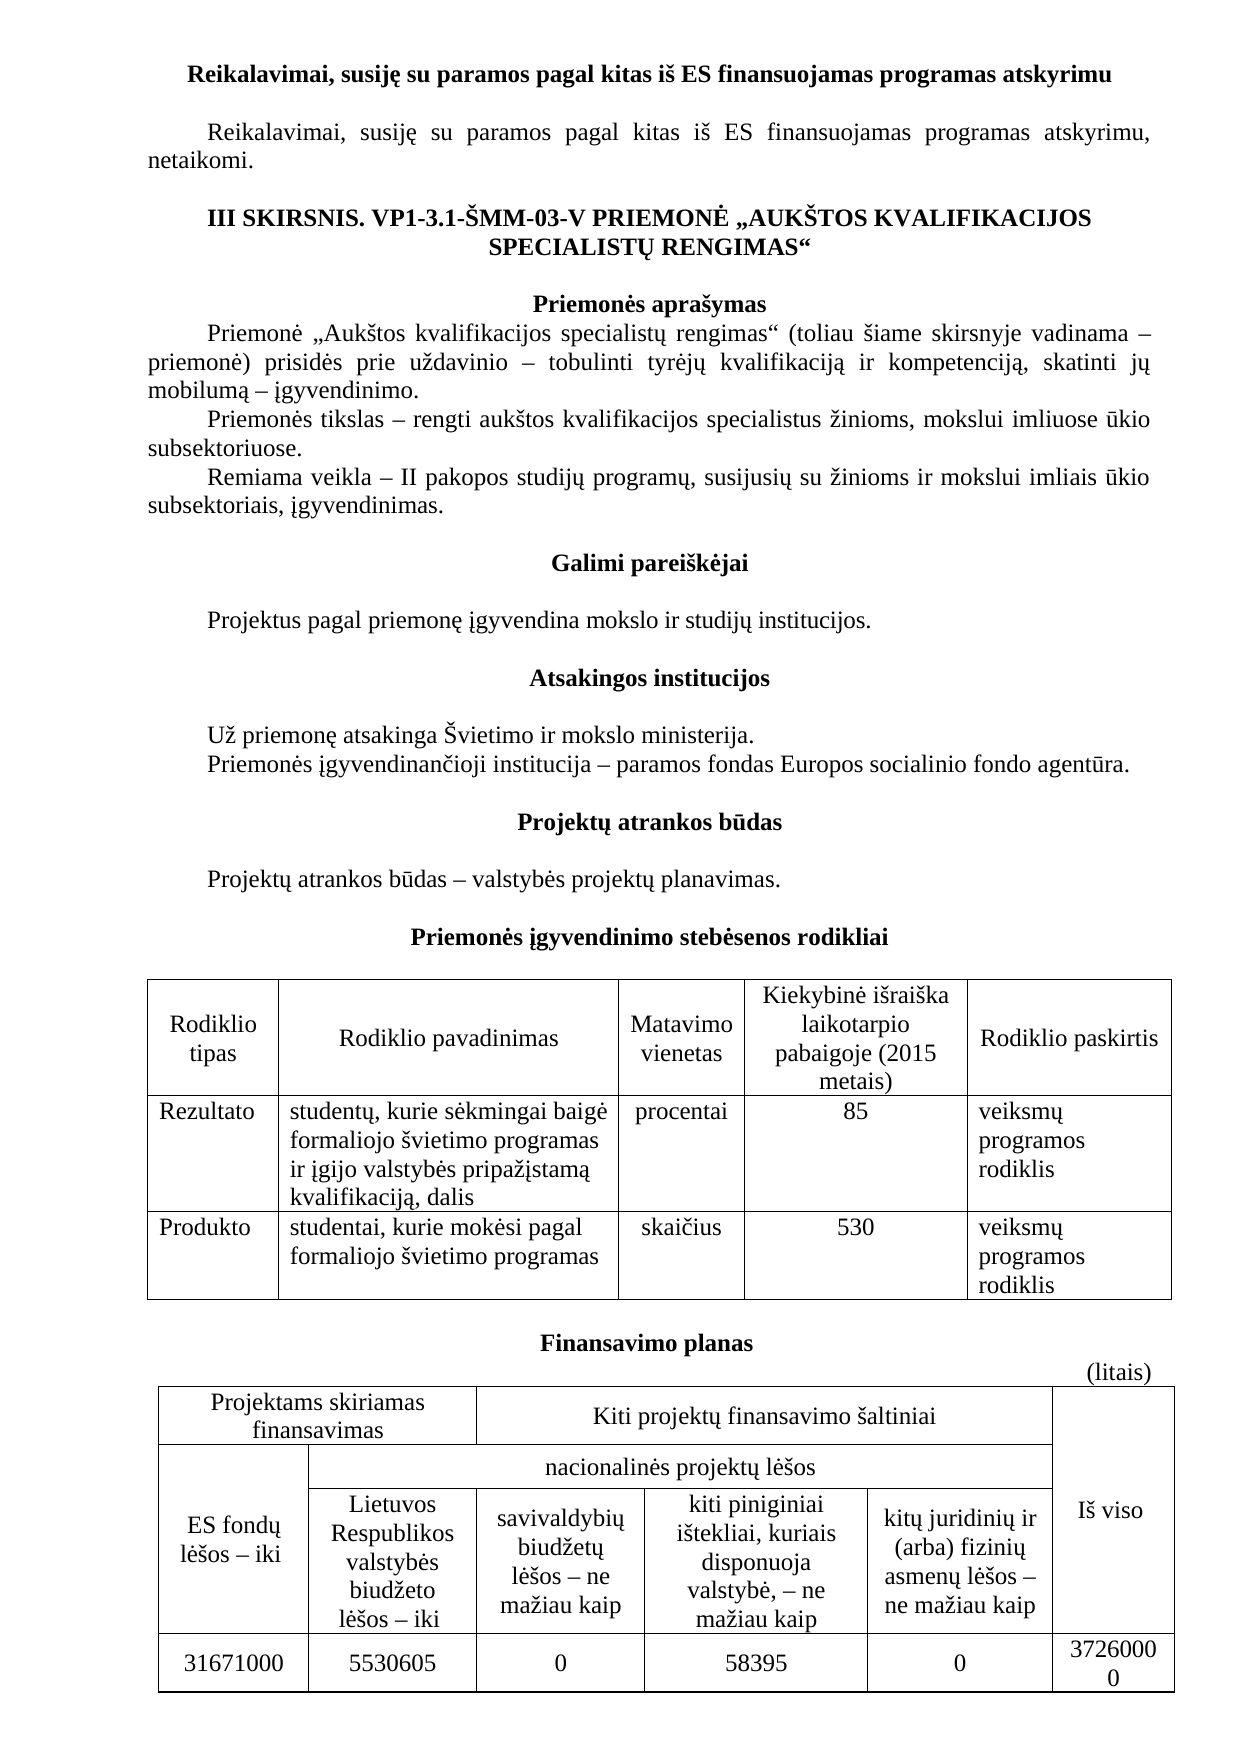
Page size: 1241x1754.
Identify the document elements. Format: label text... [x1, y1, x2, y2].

text Galimi pareiškėjai [148, 548, 1152, 577]
table_cell 58395 [645, 1634, 867, 1691]
table_cell 37260000 [1053, 1634, 1174, 1691]
text Priemonės įgyvendinimo stebėsenos rodikliai [148, 922, 1152, 950]
table_header Iš viso [1053, 1387, 1174, 1633]
text Projektų atrankos būdas – valstybės projektų planavimas. [148, 864, 1152, 893]
text Projektų atrankos būdas [148, 807, 1152, 835]
text Projektus pagal priemonę įgyvendina mokslo ir studijų institucijos. [148, 605, 1152, 634]
table_cell skaičius [619, 1212, 744, 1298]
table_cell veiksmų programos rodiklis [968, 1096, 1171, 1211]
text III SKIRSNIS. VP1-3.1-ŠMM-03-V PRIEMONĖ „AUKŠTOS KVALIFIKACIJOS SPECIALISTŲ RENGIMAS“ [148, 203, 1152, 260]
text Atsakingos institucijos [148, 663, 1152, 692]
table_cell nacionalinės projektų lėšos [309, 1445, 1052, 1488]
text Remiama veikla – II pakopos studijų programų, susijusių su žinioms ir mokslui imliais ūkio subsektoriais, įgyvendinimas. [148, 462, 1152, 519]
text Priemonės įgyvendinančioji institucija – paramos fondas Europos socialinio fondo agentūra. [148, 749, 1152, 778]
text Priemonės aprašymas [148, 289, 1152, 318]
table_cell 0 [477, 1634, 644, 1691]
table_cell Lietuvos Respublikos valstybės biudžeto lėšos – iki [309, 1489, 476, 1633]
table_cell studentai, kurie mokėsi pagal formaliojo švietimo programas [279, 1212, 618, 1298]
table_header Matavimo vienetas [619, 980, 744, 1095]
table_cell veiksmų programos rodiklis [968, 1212, 1171, 1298]
table_header Kiti projektų finansavimo šaltiniai [477, 1387, 1052, 1444]
table_cell 5530605 [309, 1634, 476, 1691]
table_cell studentų, kurie sėkmingai baigė formaliojo švietimo programas ir įgijo valstybės pripažįstamą kvalifikaciją, dalis [279, 1096, 618, 1211]
table_header Rodiklio pavadinimas [279, 980, 618, 1095]
table_cell 530 [745, 1212, 967, 1298]
text Reikalavimai, susiję su paramos pagal kitas iš ES finansuojamas programas atskyrimu [148, 59, 1152, 88]
table_header Rodiklio tipas [148, 980, 278, 1095]
table_cell 85 [745, 1096, 967, 1211]
table_cell kitų juridinių ir (arba) fizinių asmenų lėšos – ne mažiau kaip [868, 1489, 1052, 1633]
table_cell 31671000 [159, 1634, 308, 1691]
text (litais) [148, 1357, 1152, 1386]
table_cell ES fondų lėšos – iki [159, 1445, 308, 1633]
table_cell savivaldybių biudžetų lėšos – ne mažiau kaip [477, 1489, 644, 1633]
text Finansavimo planas [148, 1328, 1152, 1357]
table_cell Rezultato [148, 1096, 278, 1211]
text Priemonė „Aukštos kvalifikacijos specialistų rengimas“ (toliau šiame skirsnyje vadinama – priemonė) prisidės prie uždavinio – tobulinti tyrėjų kvalifikaciją ir kompetenciją, skatinti jų mobilumą – įgyvendinimo. [148, 318, 1152, 404]
table_cell procentai [619, 1096, 744, 1211]
text Už priemonę atsakinga Švietimo ir mokslo ministerija. [148, 720, 1152, 749]
table_cell 0 [868, 1634, 1052, 1691]
table_header Rodiklio paskirtis [968, 980, 1171, 1095]
table_header Kiekybinė išraiška laikotarpio pabaigoje (2015 metais) [745, 980, 967, 1095]
table_cell kiti piniginiai ištekliai, kuriais disponuoja valstybė, – ne mažiau kaip [645, 1489, 867, 1633]
text Priemonės tikslas – rengti aukštos kvalifikacijos specialistus žinioms, mokslui imliuose ūkio subsektoriuose. [148, 404, 1152, 462]
table_cell Produkto [148, 1212, 278, 1298]
table_header Projektams skiriamas finansavimas [159, 1387, 476, 1444]
text Reikalavimai, susiję su paramos pagal kitas iš ES finansuojamas programas atskyrimu, netaikomi. [148, 117, 1152, 174]
